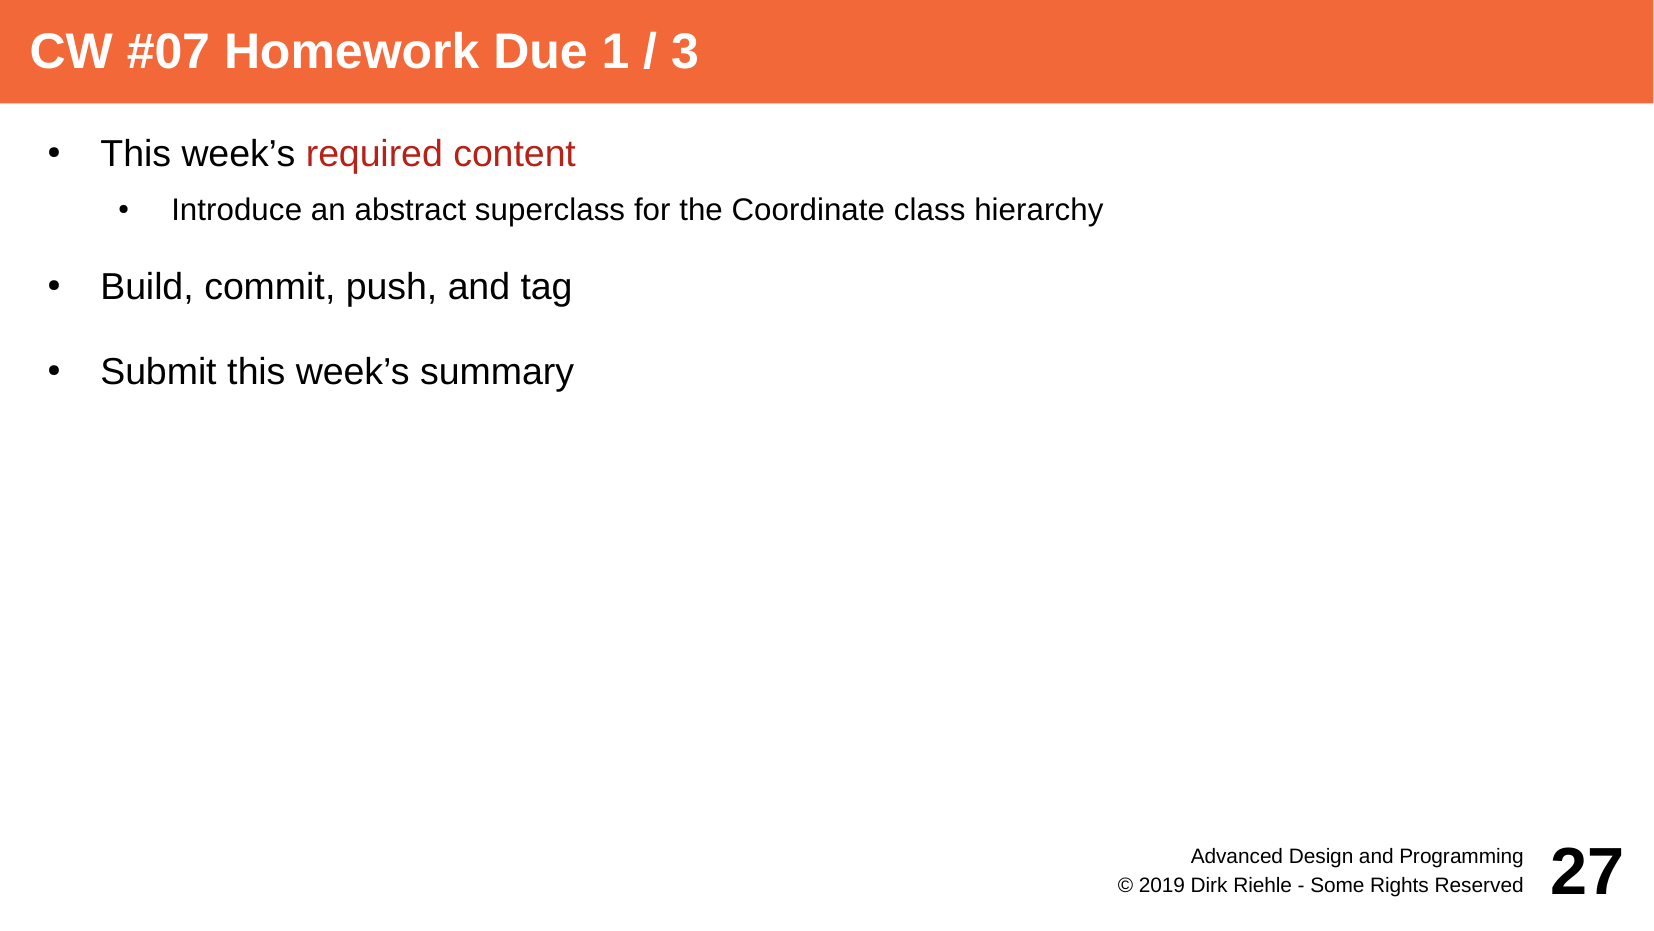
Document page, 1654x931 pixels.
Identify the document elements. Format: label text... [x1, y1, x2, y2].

list This week’s required content Introduce an abstract superclass for the Coordinate class hierarchy Build, commit, push, and tag Submit this week’s summary [29, 132, 1625, 813]
title CW #07 Homework Due 1 / 3 [0, 0, 1654, 104]
